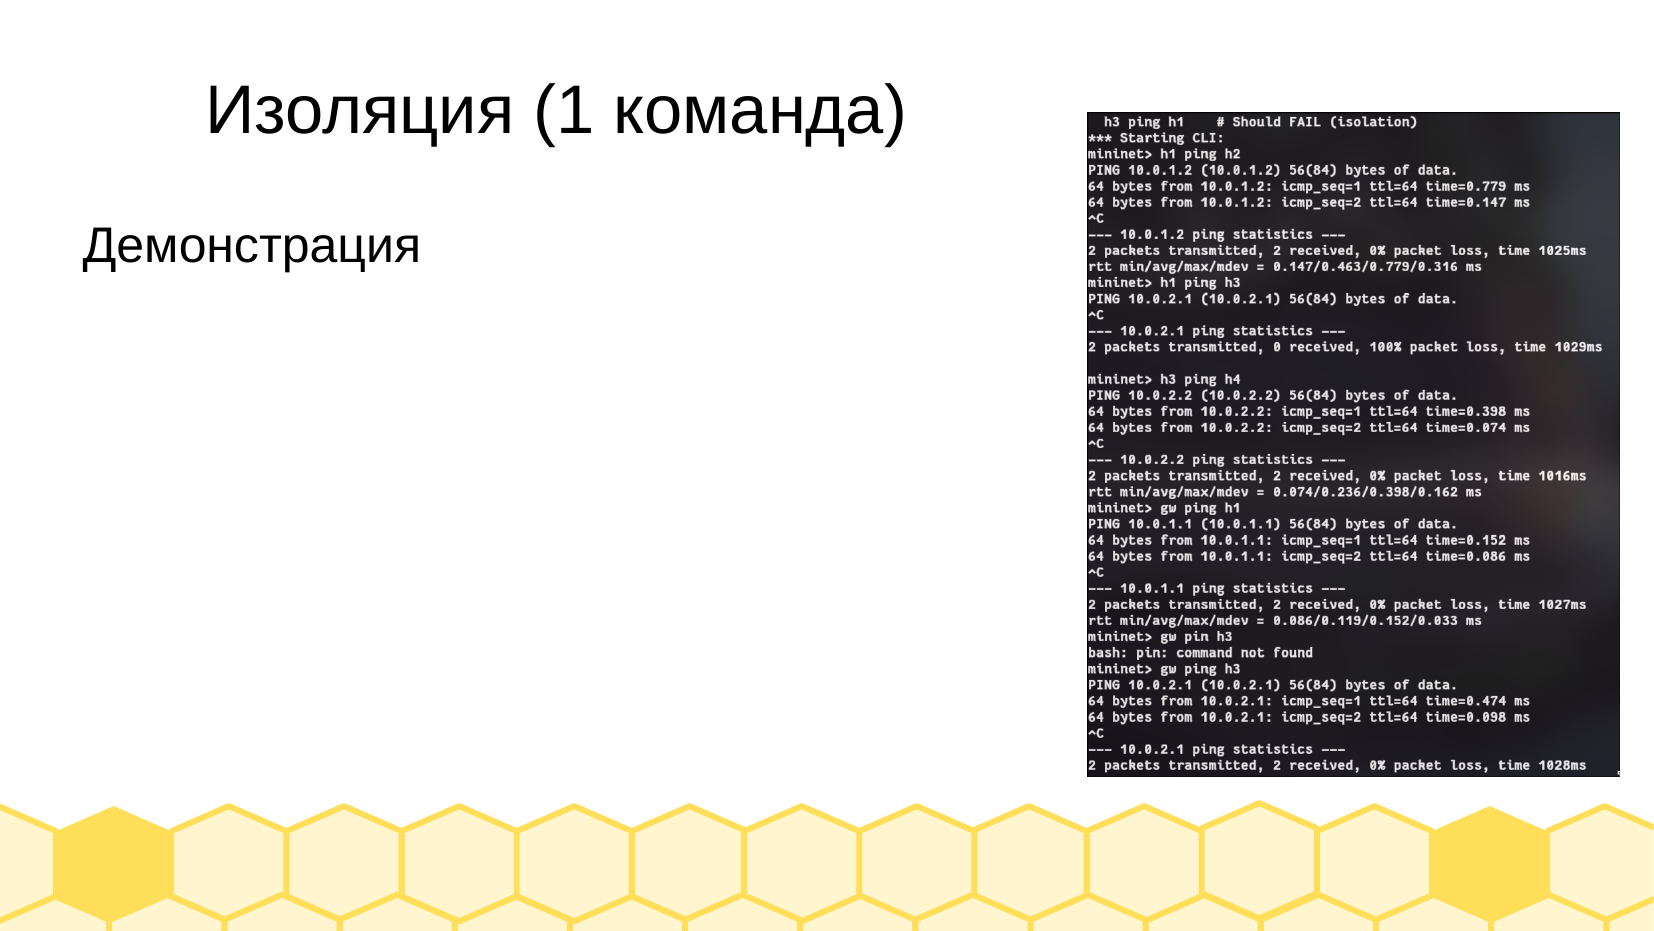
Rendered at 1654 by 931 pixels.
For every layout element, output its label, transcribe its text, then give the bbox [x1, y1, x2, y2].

title Изоляция (1 команда) [0, 32, 1301, 188]
list Демонстрация [82, 217, 1087, 758]
picture [1087, 112, 1620, 777]
